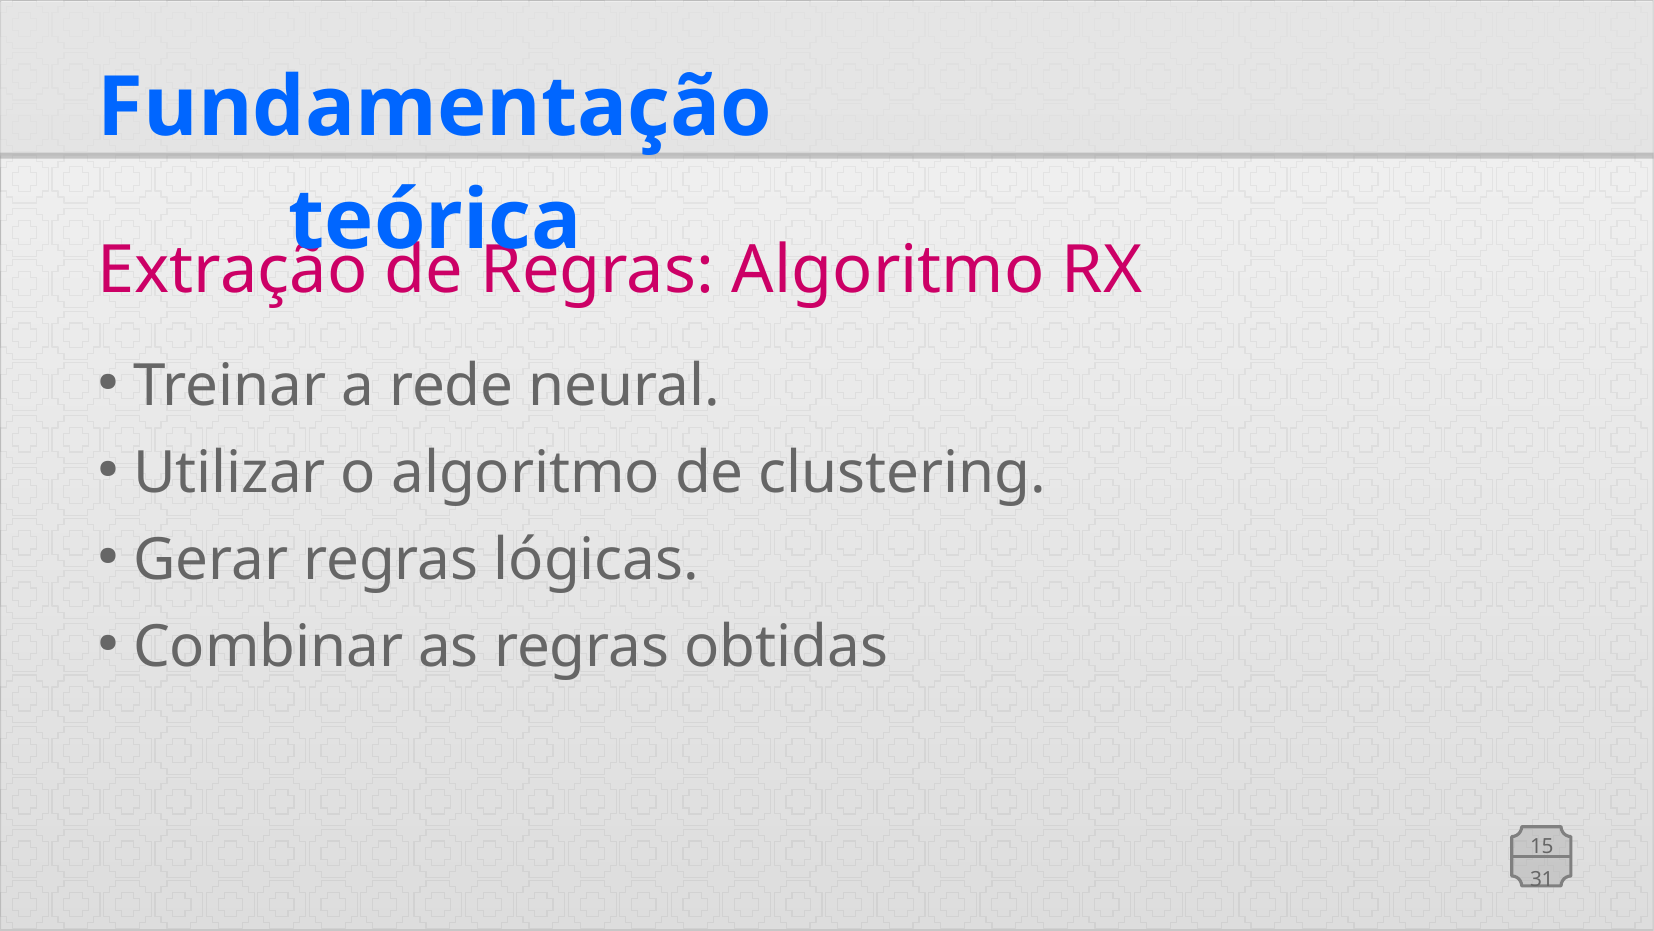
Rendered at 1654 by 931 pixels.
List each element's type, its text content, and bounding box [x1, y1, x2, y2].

text_box Fundamentação teórica [83, 39, 991, 157]
text_box Treinar a rede neural. Utilizar o algoritmo de clustering. Gerar regras lógicas. Combinar as regras obtidas [82, 327, 1571, 652]
text_box Extração de Regras: Algoritmo RX [82, 204, 1067, 302]
